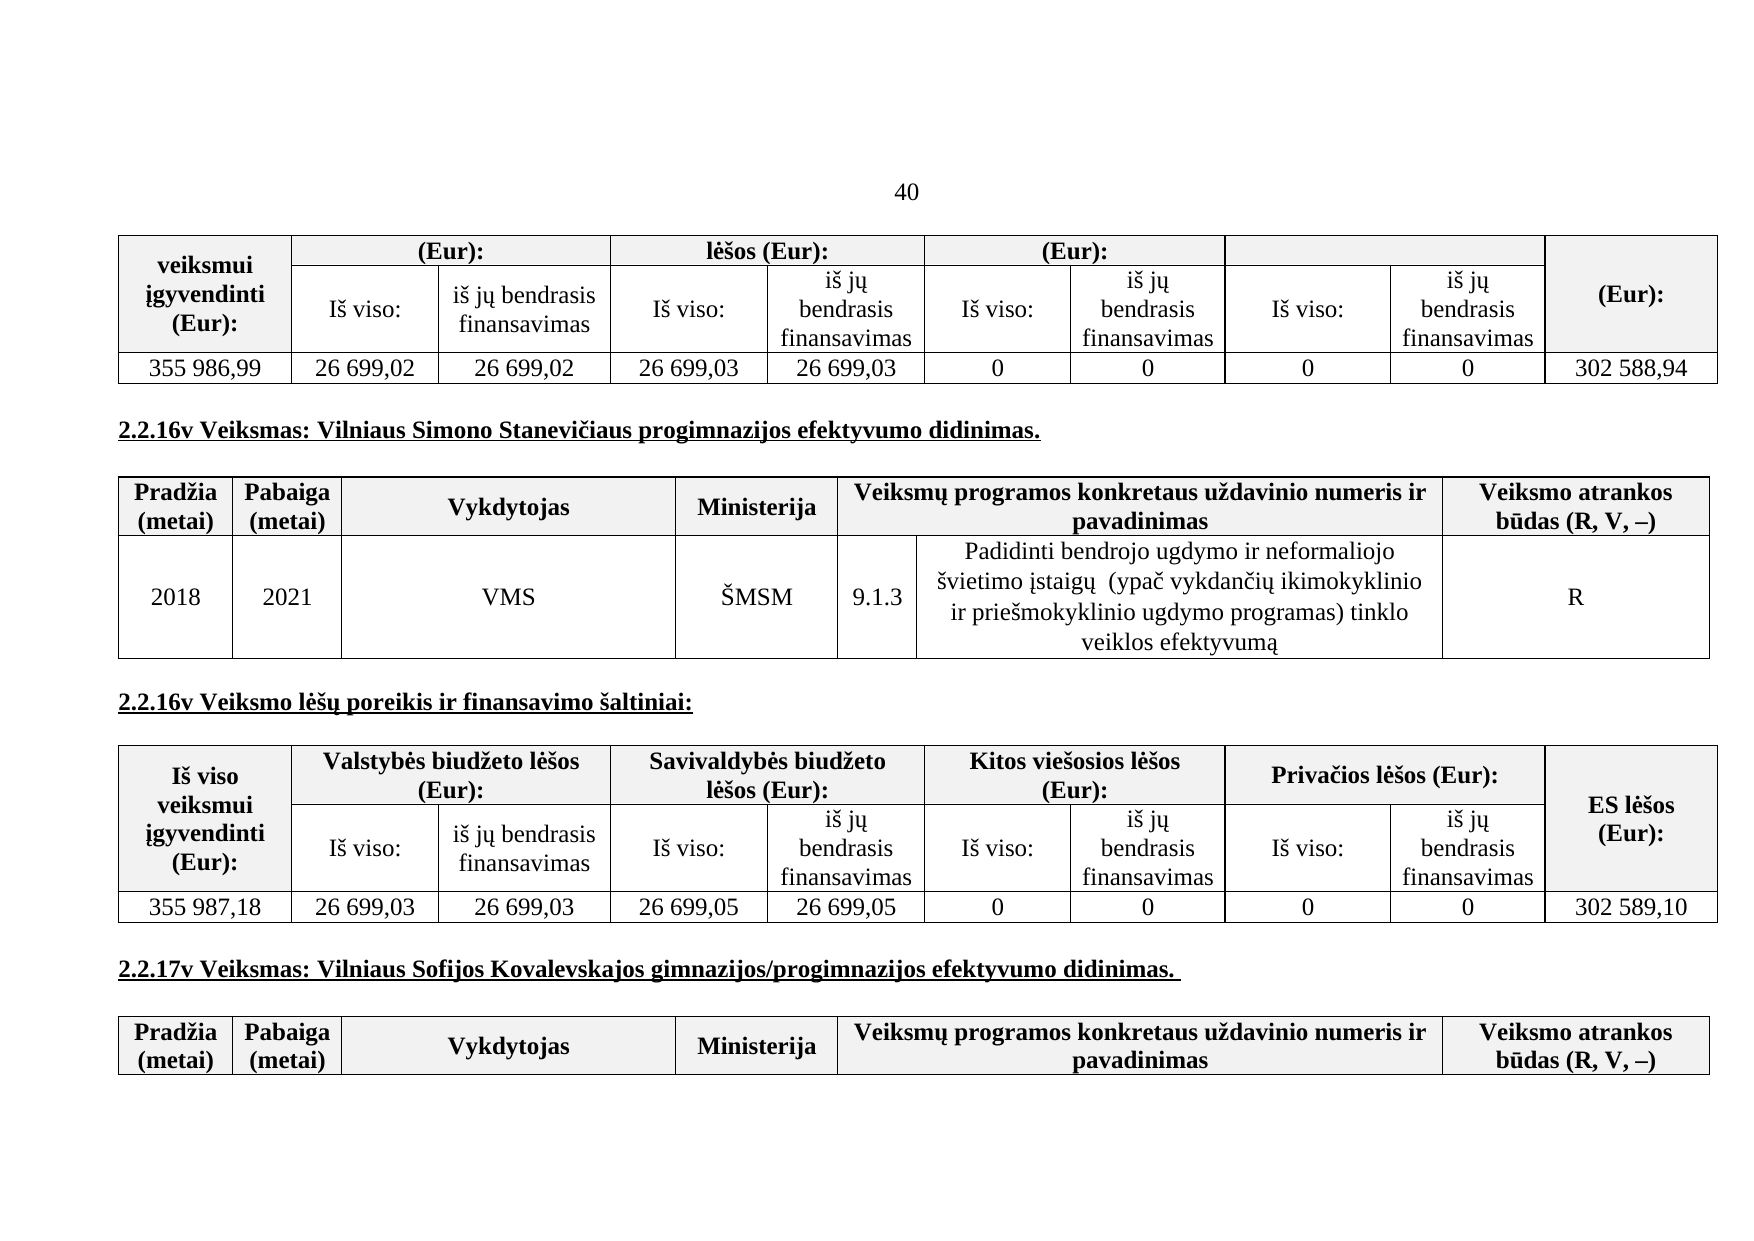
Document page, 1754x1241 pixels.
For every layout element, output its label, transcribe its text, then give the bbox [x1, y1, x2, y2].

table_header (Eur): [292, 236, 610, 264]
table_header Ministerija [676, 478, 837, 535]
table_header Pradžia (metai) [119, 478, 232, 535]
table_cell 0 [1071, 892, 1224, 922]
table_cell 0 [925, 892, 1070, 922]
table_cell 26 699,05 [611, 892, 767, 922]
table_cell 26 699,05 [768, 892, 924, 922]
table_cell iš jų bendrasis finansavimas [768, 266, 924, 352]
table_header [1226, 236, 1544, 264]
table_cell Iš viso: [292, 805, 438, 891]
table_header Veiksmo atrankos būdas (R, V, –) [1443, 478, 1709, 535]
table_cell iš jų bendrasis finansavimas [439, 805, 610, 891]
table_cell 0 [1226, 353, 1390, 383]
table_header Savivaldybės biudžeto lėšos (Eur): [611, 746, 924, 803]
table_cell iš jų bendrasis finansavimas [439, 266, 610, 352]
table_header (Eur): [1546, 236, 1717, 352]
table_header Kitos viešosios lėšos (Eur): [925, 746, 1224, 803]
table_header Veiksmų programos konkretaus uždavinio numeris ir pavadinimas [838, 478, 1442, 535]
table_cell 355 986,99 [119, 353, 291, 383]
table_header Pabaiga (metai) [233, 1017, 341, 1074]
text 2.2.16v Veiksmas: Vilniaus Simono Stanevičiaus progimnazijos efektyvumo didinimas. [118, 415, 1695, 444]
table_header Pradžia (metai) [119, 1017, 232, 1074]
table_cell Iš viso: [292, 266, 438, 352]
table_header Ministerija [676, 1017, 837, 1074]
table_header Privačios lėšos (Eur): [1226, 746, 1544, 803]
table_cell Iš viso: [611, 266, 767, 352]
table_header Vykdytojas [342, 478, 675, 535]
table_cell ŠMSM [676, 536, 837, 658]
table_cell Iš viso: [1226, 266, 1390, 352]
table_header veiksmui įgyvendinti (Eur): [119, 236, 291, 352]
table_cell 0 [1391, 892, 1544, 922]
table_header Veiksmų programos konkretaus uždavinio numeris ir pavadinimas [838, 1017, 1442, 1074]
table_cell R [1443, 536, 1709, 658]
table_cell 0 [1071, 353, 1224, 383]
table_header Veiksmo atrankos būdas (R, V, –) [1443, 1017, 1709, 1074]
table_cell 302 589,10 [1546, 892, 1717, 922]
table_cell iš jų bendrasis finansavimas [1391, 805, 1544, 891]
table_cell Iš viso: [925, 805, 1070, 891]
table_cell VMS [342, 536, 675, 658]
table_cell iš jų bendrasis finansavimas [1071, 805, 1224, 891]
table_header Vykdytojas [342, 1017, 675, 1074]
table_cell 2021 [233, 536, 341, 658]
table_header ES lėšos (Eur): [1546, 746, 1717, 891]
table_cell Iš viso: [1226, 805, 1390, 891]
table_cell 0 [1391, 353, 1544, 383]
table_header lėšos (Eur): [611, 236, 924, 264]
table_cell 26 699,03 [611, 353, 767, 383]
table_header Pabaiga (metai) [233, 478, 341, 535]
table_cell 26 699,02 [292, 353, 438, 383]
table_cell 0 [925, 353, 1070, 383]
table_header (Eur): [925, 236, 1224, 264]
table_header Valstybės biudžeto lėšos (Eur): [292, 746, 610, 803]
table_cell 26 699,03 [439, 892, 610, 922]
table_cell iš jų bendrasis finansavimas [768, 805, 924, 891]
table_cell 355 987,18 [119, 892, 291, 922]
table_cell iš jų bendrasis finansavimas [1391, 266, 1544, 352]
text 2.2.16v Veiksmo lėšų poreikis ir finansavimo šaltiniai: [118, 687, 1695, 716]
table_cell 2018 [119, 536, 232, 658]
table_cell iš jų bendrasis finansavimas [1071, 266, 1224, 352]
table_cell 302 588,94 [1546, 353, 1717, 383]
text 2.2.17v Veiksmas: Vilniaus Sofijos Kovalevskajos gimnazijos/progimnazijos efektyvumo didinimas. [118, 954, 1695, 983]
table_cell 0 [1226, 892, 1390, 922]
table_cell Iš viso: [925, 266, 1070, 352]
table_cell Iš viso: [611, 805, 767, 891]
table_cell 26 699,03 [768, 353, 924, 383]
table_cell Padidinti bendrojo ugdymo ir neformaliojo švietimo įstaigų (ypač vykdančių ikimokyklinio ir priešmokyklinio ugdymo programas) tinklo veiklos efektyvumą [917, 536, 1442, 658]
table_cell 26 699,03 [292, 892, 438, 922]
table_cell 26 699,02 [439, 353, 610, 383]
table_header Iš viso veiksmui įgyvendinti (Eur): [119, 746, 291, 891]
table_cell 9.1.3 [838, 536, 916, 658]
